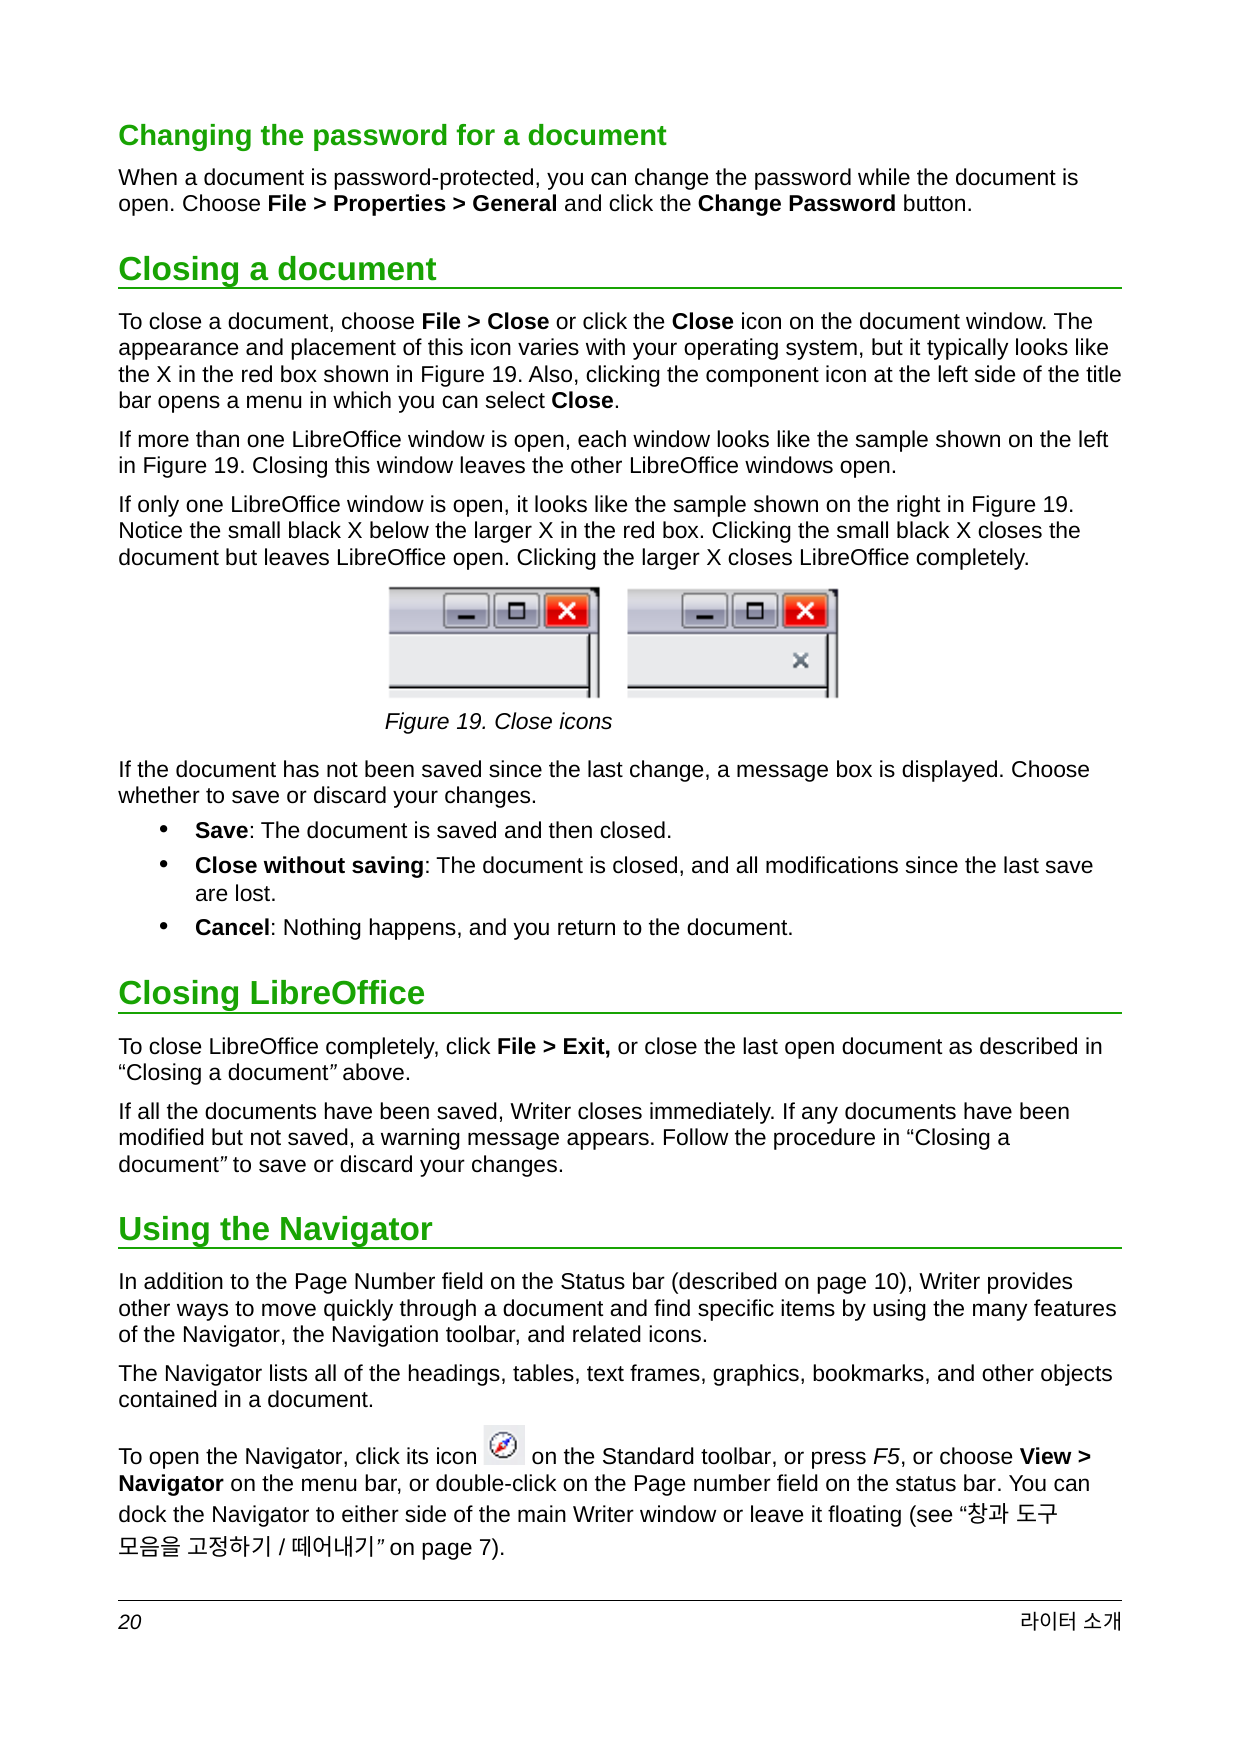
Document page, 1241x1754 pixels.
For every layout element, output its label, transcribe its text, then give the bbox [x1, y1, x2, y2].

list Cancel: Nothing happens, and you return to the document. [156, 912, 1122, 941]
text To open the Navigator, click its icon on the Standard toolbar, or press F5, or choose View > Navigator on the menu bar, or double-click on the Page number field on the status bar. You can dock the Navigator to either side of the main Writer window or leave it floating (see “창과 도구 모음을 고정하기 / 떼어내기” on page 7). [118, 1425, 1122, 1562]
text To close LibreOffice completely, click File > Exit, or close the last open document as described in “Closing a document” above. [118, 1033, 1122, 1085]
text The Navigator lists all of the headings, tables, text frames, graphics, bookmarks, and other objects contained in a document. [118, 1360, 1122, 1412]
text Figure 19. Close icons [384, 708, 856, 734]
list Save: The document is saved and then closed. [156, 815, 1122, 844]
text If all the documents have been saved, Writer closes immediately. If any documents have been modified but not saved, a warning message appears. Follow the procedure in “Closing a document” to save or discard your changes. [118, 1098, 1122, 1177]
list If the document has not been saved since the last change, a message box is displayed. Choose whether to save or discard your changes. [118, 756, 1122, 809]
text In addition to the Page Number field on the Status bar (described on page 10), Writer provides other ways to move quickly through a document and find specific items by using the many features of the Navigator, the Navigation toolbar, and related icons. [118, 1268, 1122, 1347]
text If more than one LibreOffice window is open, each window looks like the sample shown on the left in Figure 19. Closing this window leaves the other LibreOffice windows open. [118, 426, 1122, 479]
subtitle Changing the password for a document [118, 118, 1122, 152]
picture [384, 582, 844, 702]
subtitle Using the Navigator [118, 1209, 1122, 1247]
text When a document is password-protected, you can change the password while the document is open. Choose File > Properties > General and click the Change Password button. [118, 164, 1122, 217]
subtitle Closing LibreOffice [118, 973, 1122, 1012]
subtitle Closing a document [118, 249, 1122, 287]
picture [483, 1425, 525, 1465]
text To close a document, choose File > Close or click the Close icon on the document window. The appearance and placement of this icon varies with your operating system, but it typically looks like the X in the red box shown in Figure 19. Also, clicking the component icon at the left side of the title bar opens a menu in which you can select Close. [118, 308, 1122, 413]
list Close without saving: The document is closed, and all modifications since the last save are lost. [156, 851, 1122, 906]
text If only one LibreOffice window is open, it looks like the sample shown on the right in Figure 19. Notice the small black X below the larger X in the red box. Clicking the small black X closes the document but leaves LibreOffice open. Clicking the larger X closes LibreOffice completely. [118, 491, 1122, 570]
